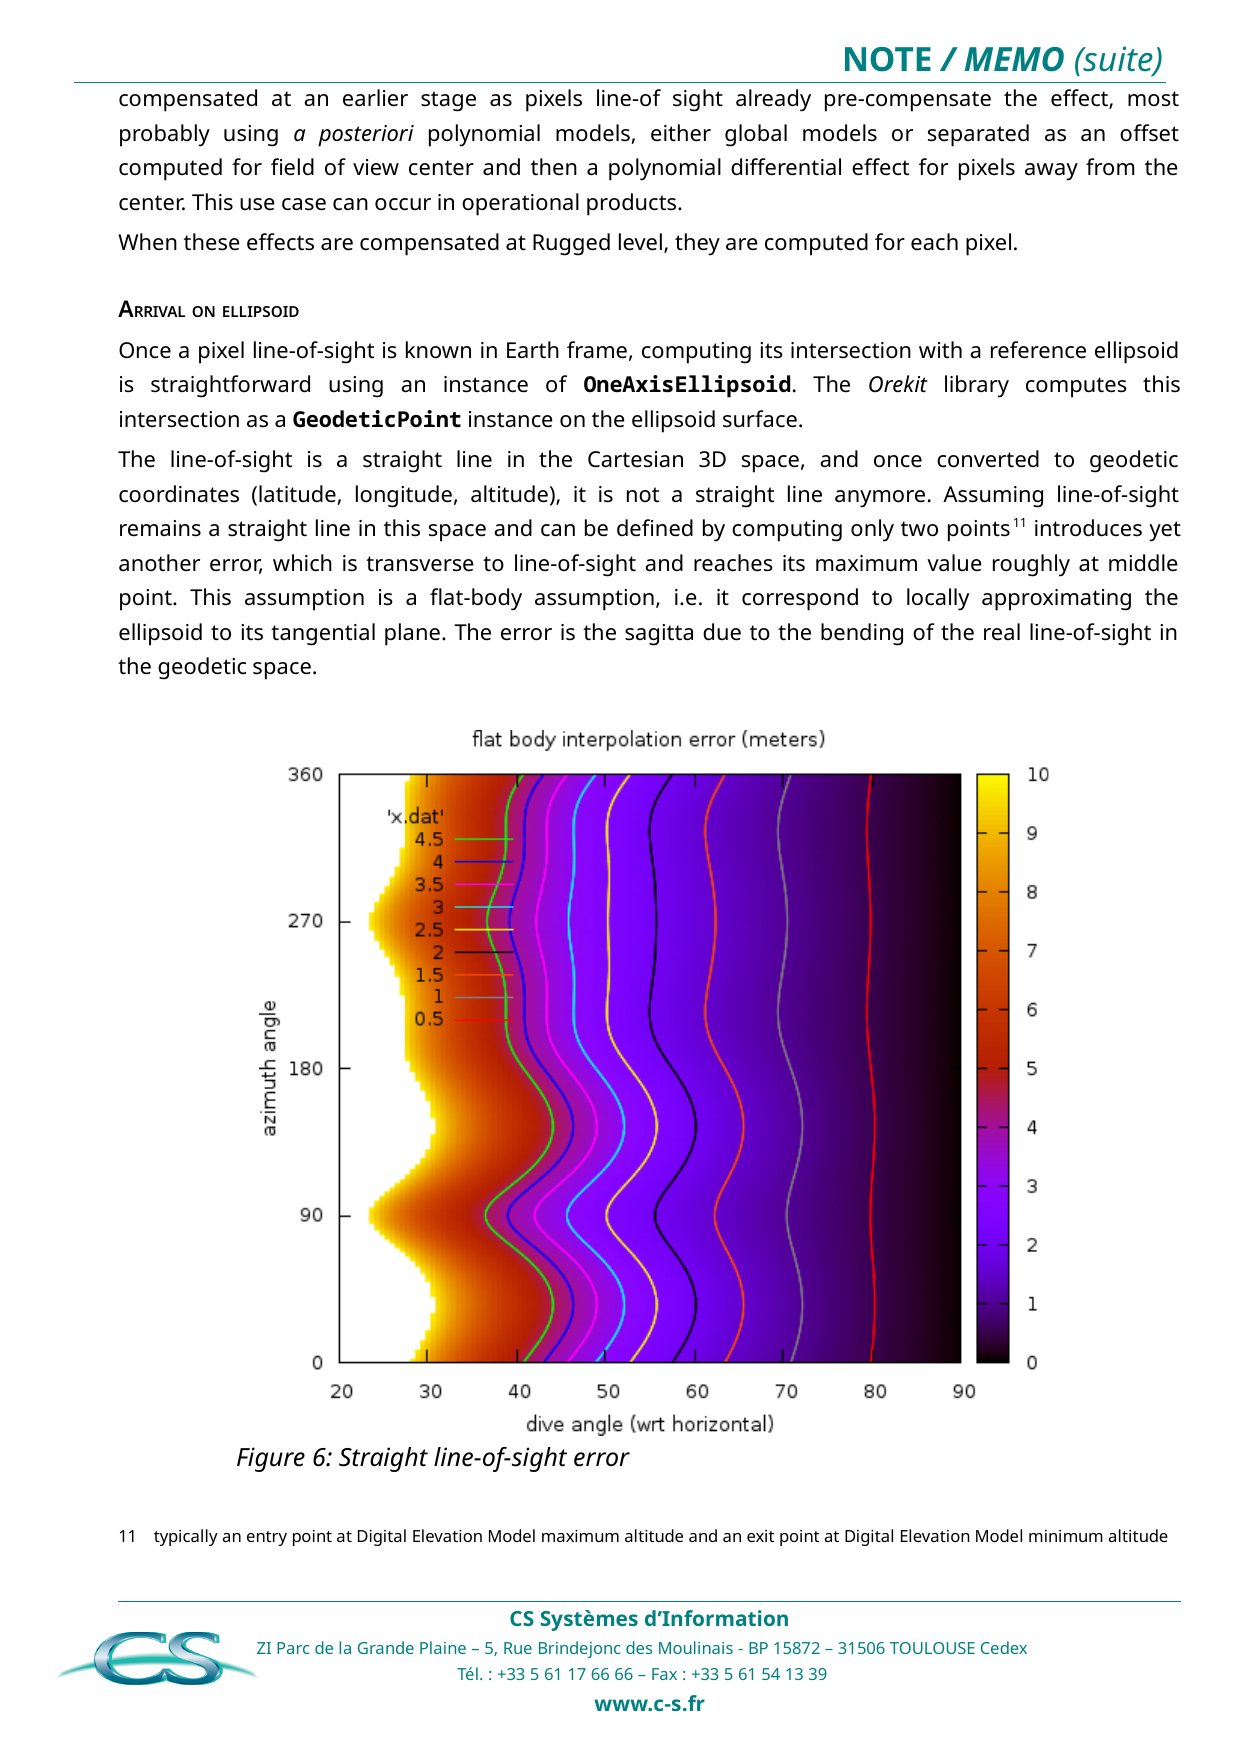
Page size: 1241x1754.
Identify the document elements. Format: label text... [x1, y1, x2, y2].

text The line-of-sight is a straight line in the Cartesian 3D space, and once converted to geodetic coordinates (latitude, longitude, altitude), it is not a straight line anymore. Assuming line-of-sight remains a straight line in this space and can be defined by computing only two points introduces yet another error, which is transverse to line-of-sight and reaches its maximum value roughly at middle point. This assumption is a flat-body assumption, i.e. it correspond to locally approximating the ellipsoid to its tangential plane. The error is the sagitta due to the bending of the real line-of-sight in the geodetic space. [118, 444, 1181, 681]
text compensated at an earlier stage as pixels line-of sight already pre-compensate the effect, most probably using a posteriori polynomial models, either global models or separated as an offset computed for field of view center and then a polynomial differential effect for pixels away from the center. This use case can occur in operational products. [118, 83, 1181, 216]
subtitle Arrival on ellipsoid [118, 293, 1181, 324]
text When these effects are compensated at Rugged level, they are computed for each pixel. [118, 227, 1181, 257]
text Once a pixel line-of-sight is known in Earth frame, computing its intersection with a reference ellipsoid is straightforward using an instance of OneAxisEllipsoid. The Orekit library computes this intersection as a GeodeticPoint instance on the ellipsoid surface. [118, 335, 1181, 434]
text typically an entry point at Digital Elevation Model maximum altitude and an exit point at Digital Elevation Model minimum altitude [118, 1524, 1181, 1547]
picture [55, 1632, 259, 1685]
text Figure 6: Straight line-of-sight error [236, 1436, 1025, 1474]
picture [259, 730, 1049, 1436]
